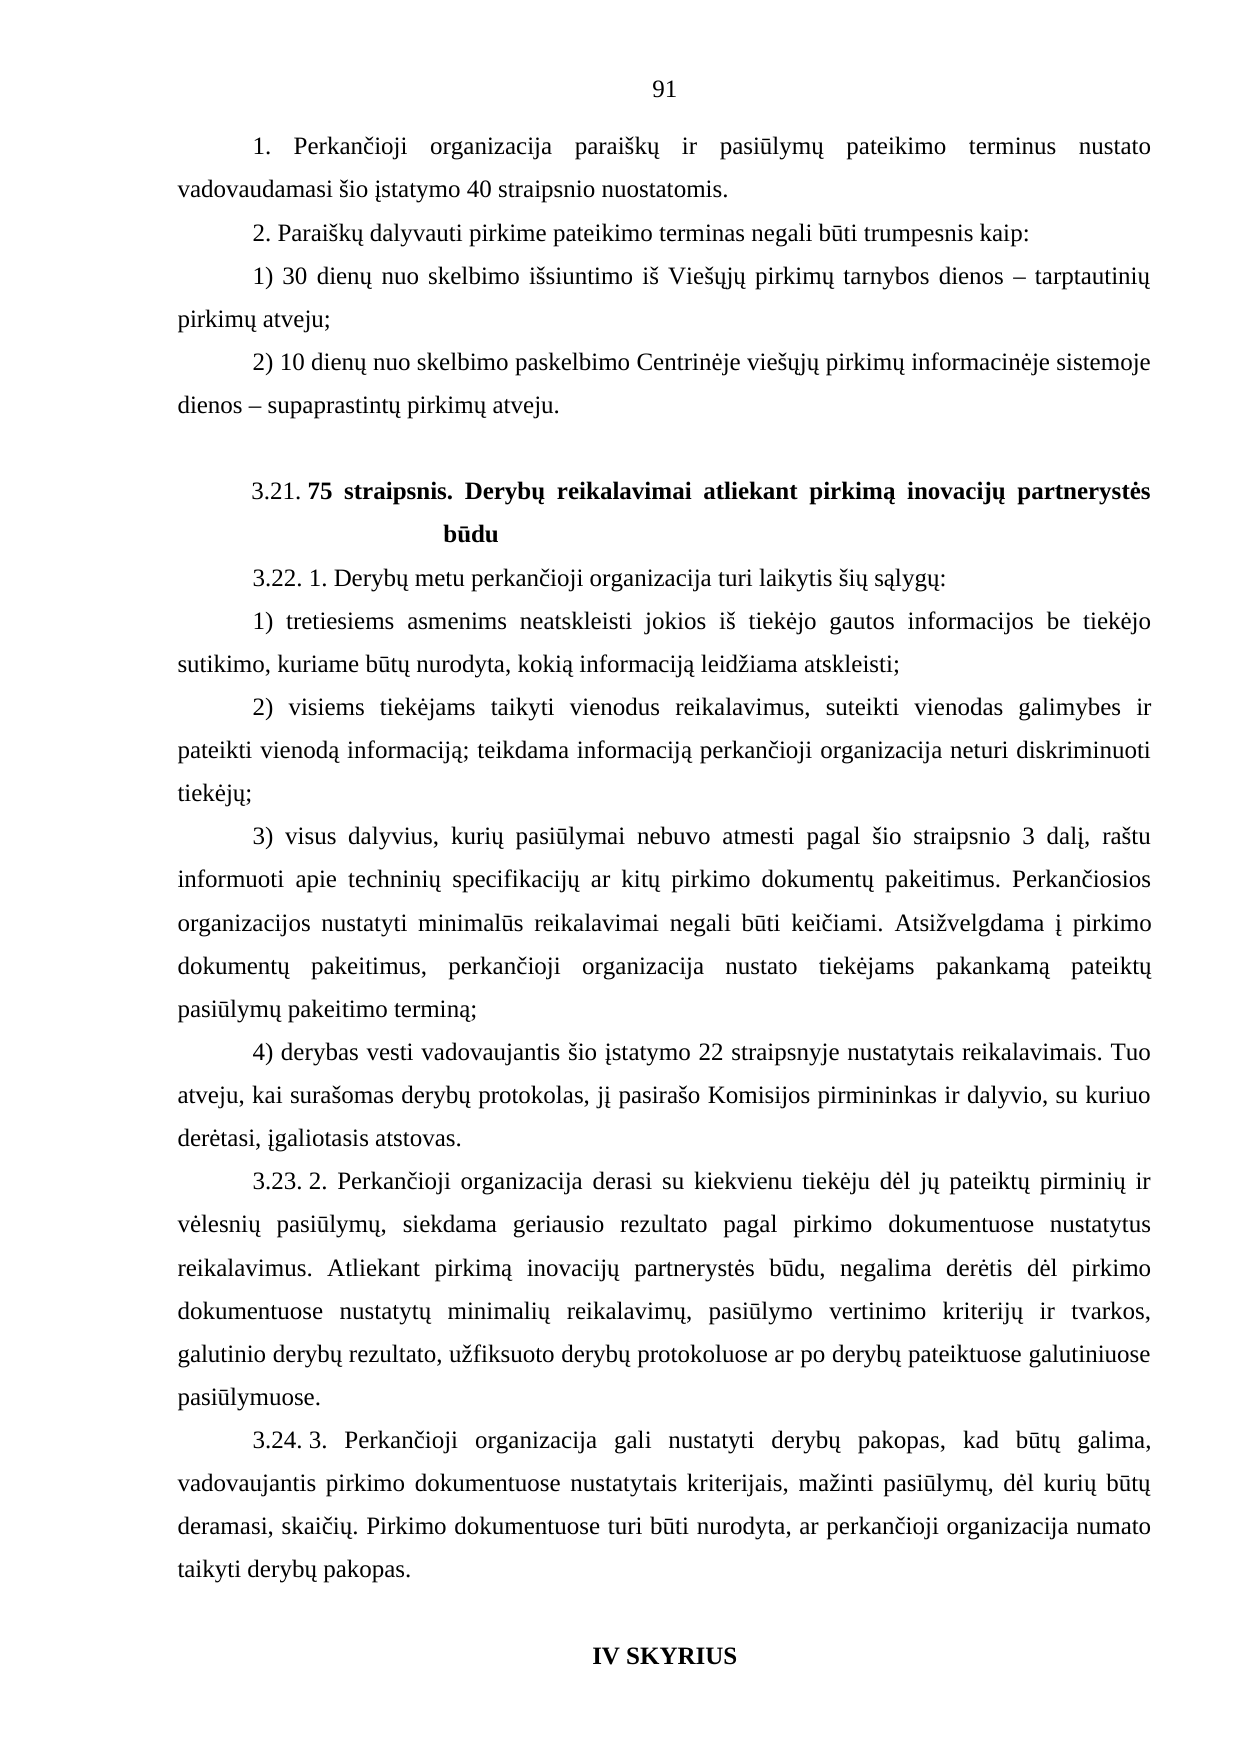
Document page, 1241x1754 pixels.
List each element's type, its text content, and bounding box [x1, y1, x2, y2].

subtitle 75 straipsnis. Derybų reikalavimai atliekant pirkimą inovacijų partnerystės būdu [251, 476, 1152, 548]
text 1. Perkančioji organizacija paraiškų ir pasiūlymų pateikimo terminus nustato vadovaudamasi šio įstatymo 40 straipsnio nuostatomis. [177, 131, 1152, 203]
text IV SKYRIUS [177, 1641, 1152, 1669]
subtitle 3. Perkančioji organizacija gali nustatyti derybų pakopas, kad būtų galima, vadovaujantis pirkimo dokumentuose nustatytais kriterijais, mažinti pasiūlymų, dėl kurių būtų deramasi, skaičių. Pirkimo dokumentuose turi būti nurodyta, ar perkančioji organizacija numato taikyti derybų pakopas. [177, 1425, 1152, 1583]
subtitle 2. Perkančioji organizacija derasi su kiekvienu tiekėju dėl jų pateiktų pirminių ir vėlesnių pasiūlymų, siekdama geriausio rezultato pagal pirkimo dokumentuose nustatytus reikalavimus. Atliekant pirkimą inovacijų partnerystės būdu, negalima derėtis dėl pirkimo dokumentuose nustatytų minimalių reikalavimų, pasiūlymo vertinimo kriterijų ir tvarkos, galutinio derybų rezultato, užfiksuoto derybų protokoluose ar po derybų pateiktuose galutiniuose pasiūlymuose. [177, 1166, 1152, 1411]
text 1) tretiesiems asmenims neatskleisti jokios iš tiekėjo gautos informacijos be tiekėjo sutikimo, kuriame būtų nurodyta, kokią informaciją leidžiama atskleisti; [177, 606, 1152, 678]
text 2) visiems tiekėjams taikyti vienodus reikalavimus, suteikti vienodas galimybes ir pateikti vienodą informaciją; teikdama informaciją perkančioji organizacija neturi diskriminuoti tiekėjų; [177, 692, 1152, 807]
text 4) derybas vesti vadovaujantis šio įstatymo 22 straipsnyje nustatytais reikalavimais. Tuo atveju, kai surašomas derybų protokolas, jį pasirašo Komisijos pirmininkas ir dalyvio, su kuriuo derėtasi, įgaliotasis atstovas. [177, 1037, 1152, 1152]
text 3) visus dalyvius, kurių pasiūlymai nebuvo atmesti pagal šio straipsnio 3 dalį, raštu informuoti apie techninių specifikacijų ar kitų pirkimo dokumentų pakeitimus. Perkančiosios organizacijos nustatyti minimalūs reikalavimai negali būti keičiami. Atsižvelgdama į pirkimo dokumentų pakeitimus, perkančioji organizacija nustato tiekėjams pakankamą pateiktų pasiūlymų pakeitimo terminą; [177, 821, 1152, 1023]
text 2. Paraiškų dalyvauti pirkime pateikimo terminas negali būti trumpesnis kaip: [177, 218, 1152, 246]
subtitle 1. Derybų metu perkančioji organizacija turi laikytis šių sąlygų: [177, 563, 1152, 591]
text 1) 30 dienų nuo skelbimo išsiuntimo iš Viešųjų pirkimų tarnybos dienos – tarptautinių pirkimų atveju; [177, 261, 1152, 333]
text 2) 10 dienų nuo skelbimo paskelbimo Centrinėje viešųjų pirkimų informacinėje sistemoje dienos – supaprastintų pirkimų atveju. [177, 347, 1152, 419]
